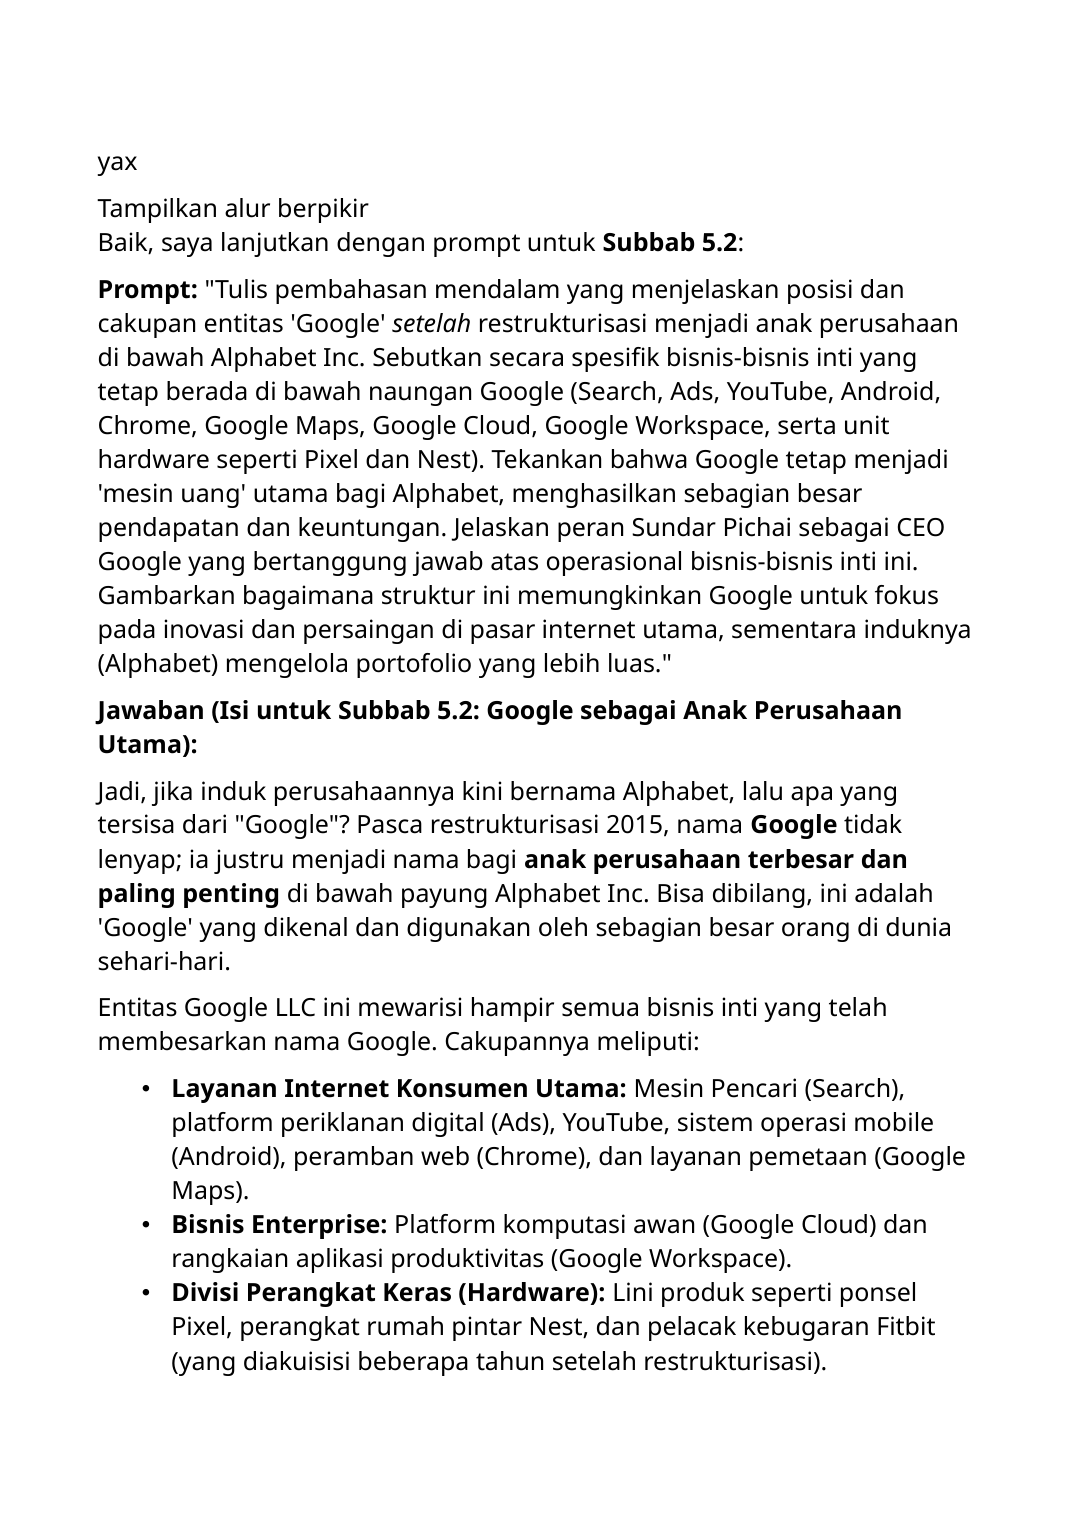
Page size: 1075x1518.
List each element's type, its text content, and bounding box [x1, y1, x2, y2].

text Jawaban (Isi untuk Subbab 5.2: Google sebagai Anak Perusahaan Utama): [97, 692, 977, 761]
text Baik, saya lanjutkan dengan prompt untuk Subbab 5.2: [97, 225, 977, 259]
text Tampilkan alur berpikir [97, 191, 977, 225]
list Bisnis Enterprise: Platform komputasi awan (Google Cloud) dan rangkaian aplikasi produktivitas (Google Workspace). [142, 1207, 977, 1275]
list Layanan Internet Konsumen Utama: Mesin Pencari (Search), platform periklanan digital (Ads), YouTube, sistem operasi mobile (Android), peramban web (Chrome), dan layanan pemetaan (Google Maps). [142, 1071, 977, 1207]
list Divisi Perangkat Keras (Hardware): Lini produk seperti ponsel Pixel, perangkat rumah pintar Nest, dan pelacak kebugaran Fitbit (yang diakuisisi beberapa tahun setelah restrukturisasi). [142, 1275, 977, 1377]
text yax [97, 144, 977, 178]
text Jadi, jika induk perusahaannya kini bernama Alphabet, lalu apa yang tersisa dari "Google"? Pasca restrukturisasi 2015, nama Google tidak lenyap; ia justru menjadi nama bagi anak perusahaan terbesar dan paling penting di bawah payung Alphabet Inc. Bisa dibilang, ini adalah 'Google' yang dikenal dan digunakan oleh sebagian besar orang di dunia sehari-hari. [97, 773, 977, 977]
text Prompt: "Tulis pembahasan mendalam yang menjelaskan posisi dan cakupan entitas 'Google' setelah restrukturisasi menjadi anak perusahaan di bawah Alphabet Inc. Sebutkan secara spesifik bisnis-bisnis inti yang tetap berada di bawah naungan Google (Search, Ads, YouTube, Android, Chrome, Google Maps, Google Cloud, Google Workspace, serta unit hardware seperti Pixel dan Nest). Tekankan bahwa Google tetap menjadi 'mesin uang' utama bagi Alphabet, menghasilkan sebagian besar pendapatan dan keuntungan. Jelaskan peran Sundar Pichai sebagai CEO Google yang bertanggung jawab atas operasional bisnis-bisnis inti ini. Gambarkan bagaimana struktur ini memungkinkan Google untuk fokus pada inovasi dan persaingan di pasar internet utama, sementara induknya (Alphabet) mengelola portofolio yang lebih luas." [97, 271, 977, 680]
text Entitas Google LLC ini mewarisi hampir semua bisnis inti yang telah membesarkan nama Google. Cakupannya meliputi: [97, 990, 977, 1058]
